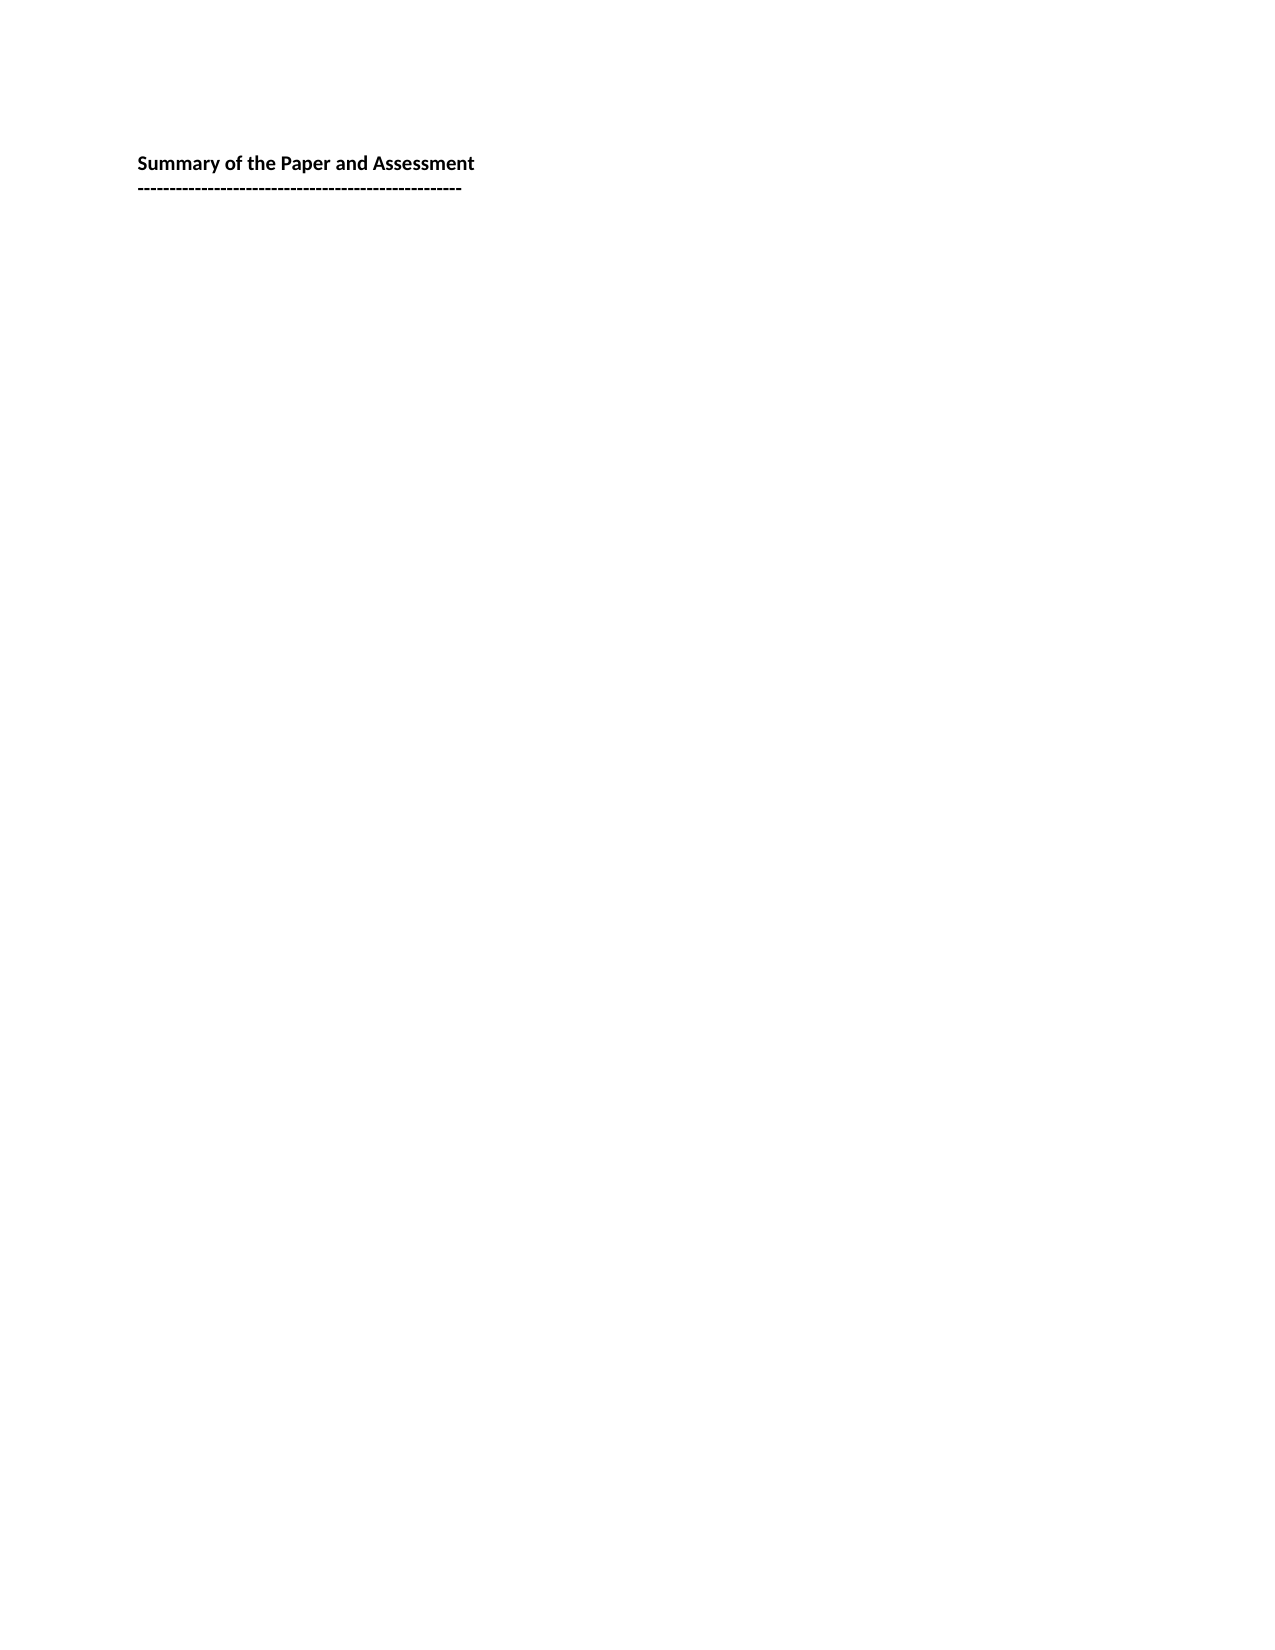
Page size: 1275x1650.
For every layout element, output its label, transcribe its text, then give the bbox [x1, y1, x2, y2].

text --------------------------------------------------- [137, 175, 1138, 201]
text Summary of the Paper and Assessment [137, 150, 1138, 175]
